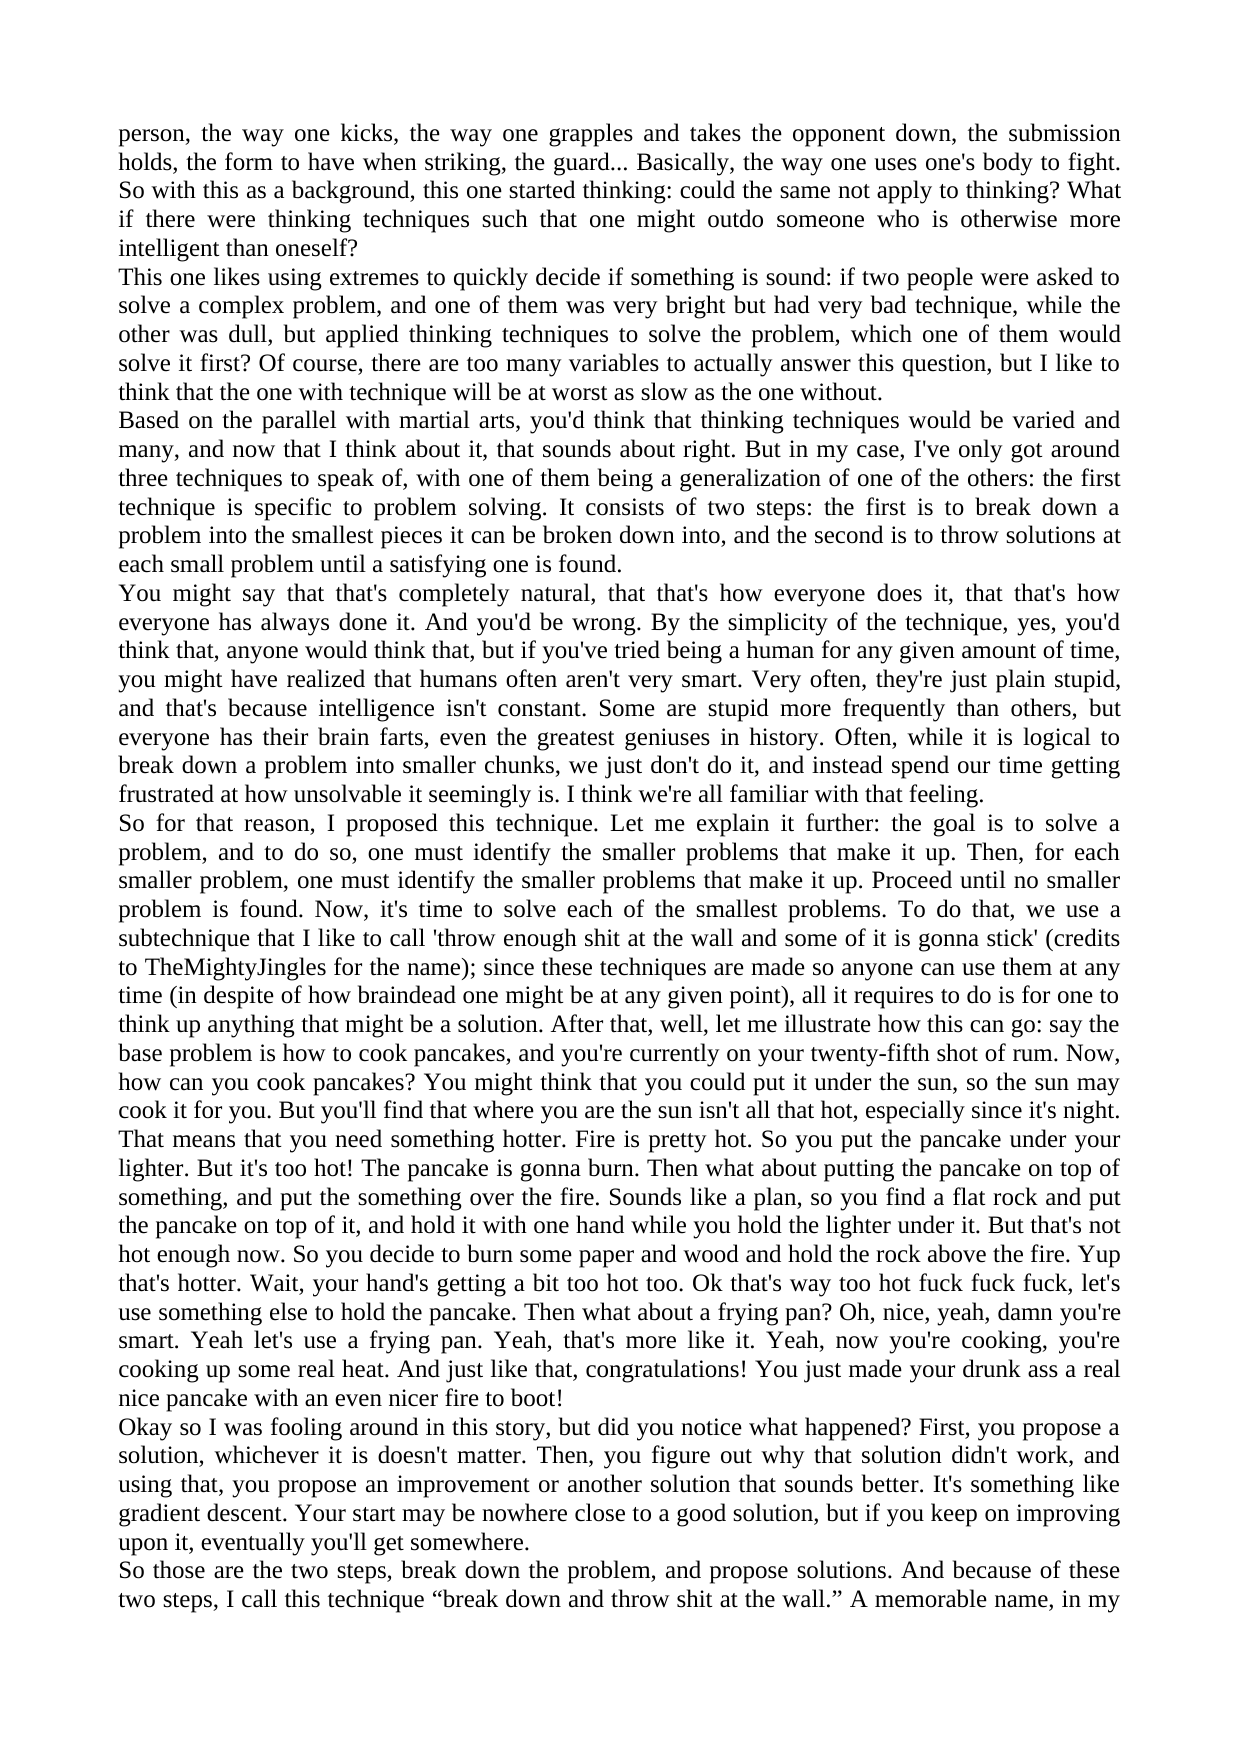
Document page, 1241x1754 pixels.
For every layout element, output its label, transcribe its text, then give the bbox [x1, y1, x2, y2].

text This one likes using extremes to quickly decide if something is sound: if two people were asked to solve a complex problem, and one of them was very bright but had very bad technique, while the other was dull, but applied thinking techniques to solve the problem, which one of them would solve it first? Of course, there are too many variables to actually answer this question, but I like to think that the one with technique will be at worst as slow as the one without. [118, 262, 1122, 406]
text person, the way one kicks, the way one grapples and takes the opponent down, the submission holds, the form to have when striking, the guard... Basically, the way one uses one's body to fight. So with this as a background, this one started thinking: could the same not apply to thinking? What if there were thinking techniques such that one might outdo someone who is otherwise more intelligent than oneself? [118, 118, 1122, 262]
text You might say that that's completely natural, that that's how everyone does it, that that's how everyone has always done it. And you'd be wrong. By the simplicity of the technique, yes, you'd think that, anyone would think that, but if you've tried being a human for any given amount of time, you might have realized that humans often aren't very smart. Very often, they're just plain stupid, and that's because intelligence isn't constant. Some are stupid more frequently than others, but everyone has their brain farts, even the greatest geniuses in history. Often, while it is logical to break down a problem into smaller chunks, we just don't do it, and instead spend our time getting frustrated at how unsolvable it seemingly is. I think we're all familiar with that feeling. [118, 578, 1122, 808]
text So for that reason, I proposed this technique. Let me explain it further: the goal is to solve a problem, and to do so, one must identify the smaller problems that make it up. Then, for each smaller problem, one must identify the smaller problems that make it up. Proceed until no smaller problem is found. Now, it's time to solve each of the smallest problems. To do that, we use a subtechnique that I like to call 'throw enough shit at the wall and some of it is gonna stick' (credits to TheMightyJingles for the name); since these techniques are made so anyone can use them at any time (in despite of how braindead one might be at any given point), all it requires to do is for one to think up anything that might be a solution. After that, well, let me illustrate how this can go: say the base problem is how to cook pancakes, and you're currently on your twenty-fifth shot of rum. Now, how can you cook pancakes? You might think that you could put it under the sun, so the sun may cook it for you. But you'll find that where you are the sun isn't all that hot, especially since it's night. That means that you need something hotter. Fire is pretty hot. So you put the pancake under your lighter. But it's too hot! The pancake is gonna burn. Then what about putting the pancake on top of something, and put the something over the fire. Sounds like a plan, so you find a flat rock and put the pancake on top of it, and hold it with one hand while you hold the lighter under it. But that's not hot enough now. So you decide to burn some paper and wood and hold the rock above the fire. Yup that's hotter. Wait, your hand's getting a bit too hot too. Ok that's way too hot fuck fuck fuck, let's use something else to hold the pancake. Then what about a frying pan? Oh, nice, yeah, damn you're smart. Yeah let's use a frying pan. Yeah, that's more like it. Yeah, now you're cooking, you're cooking up some real heat. And just like that, congratulations! You just made your drunk ass a real nice pancake with an even nicer fire to boot! [118, 808, 1122, 1412]
text So those are the two steps, break down the problem, and propose solutions. And because of these two steps, I call this technique “break down and throw shit at the wall.” A memorable name, in my [118, 1556, 1122, 1613]
text Okay so I was fooling around in this story, but did you notice what happened? First, you propose a solution, whichever it is doesn't matter. Then, you figure out why that solution didn't work, and using that, you propose an improvement or another solution that sounds better. It's something like gradient descent. Your start may be nowhere close to a good solution, but if you keep on improving upon it, eventually you'll get somewhere. [118, 1412, 1122, 1556]
text Based on the parallel with martial arts, you'd think that thinking techniques would be varied and many, and now that I think about it, that sounds about right. But in my case, I've only got around three techniques to speak of, with one of them being a generalization of one of the others: the first technique is specific to problem solving. It consists of two steps: the first is to break down a problem into the smallest pieces it can be broken down into, and the second is to throw solutions at each small problem until a satisfying one is found. [118, 406, 1122, 578]
